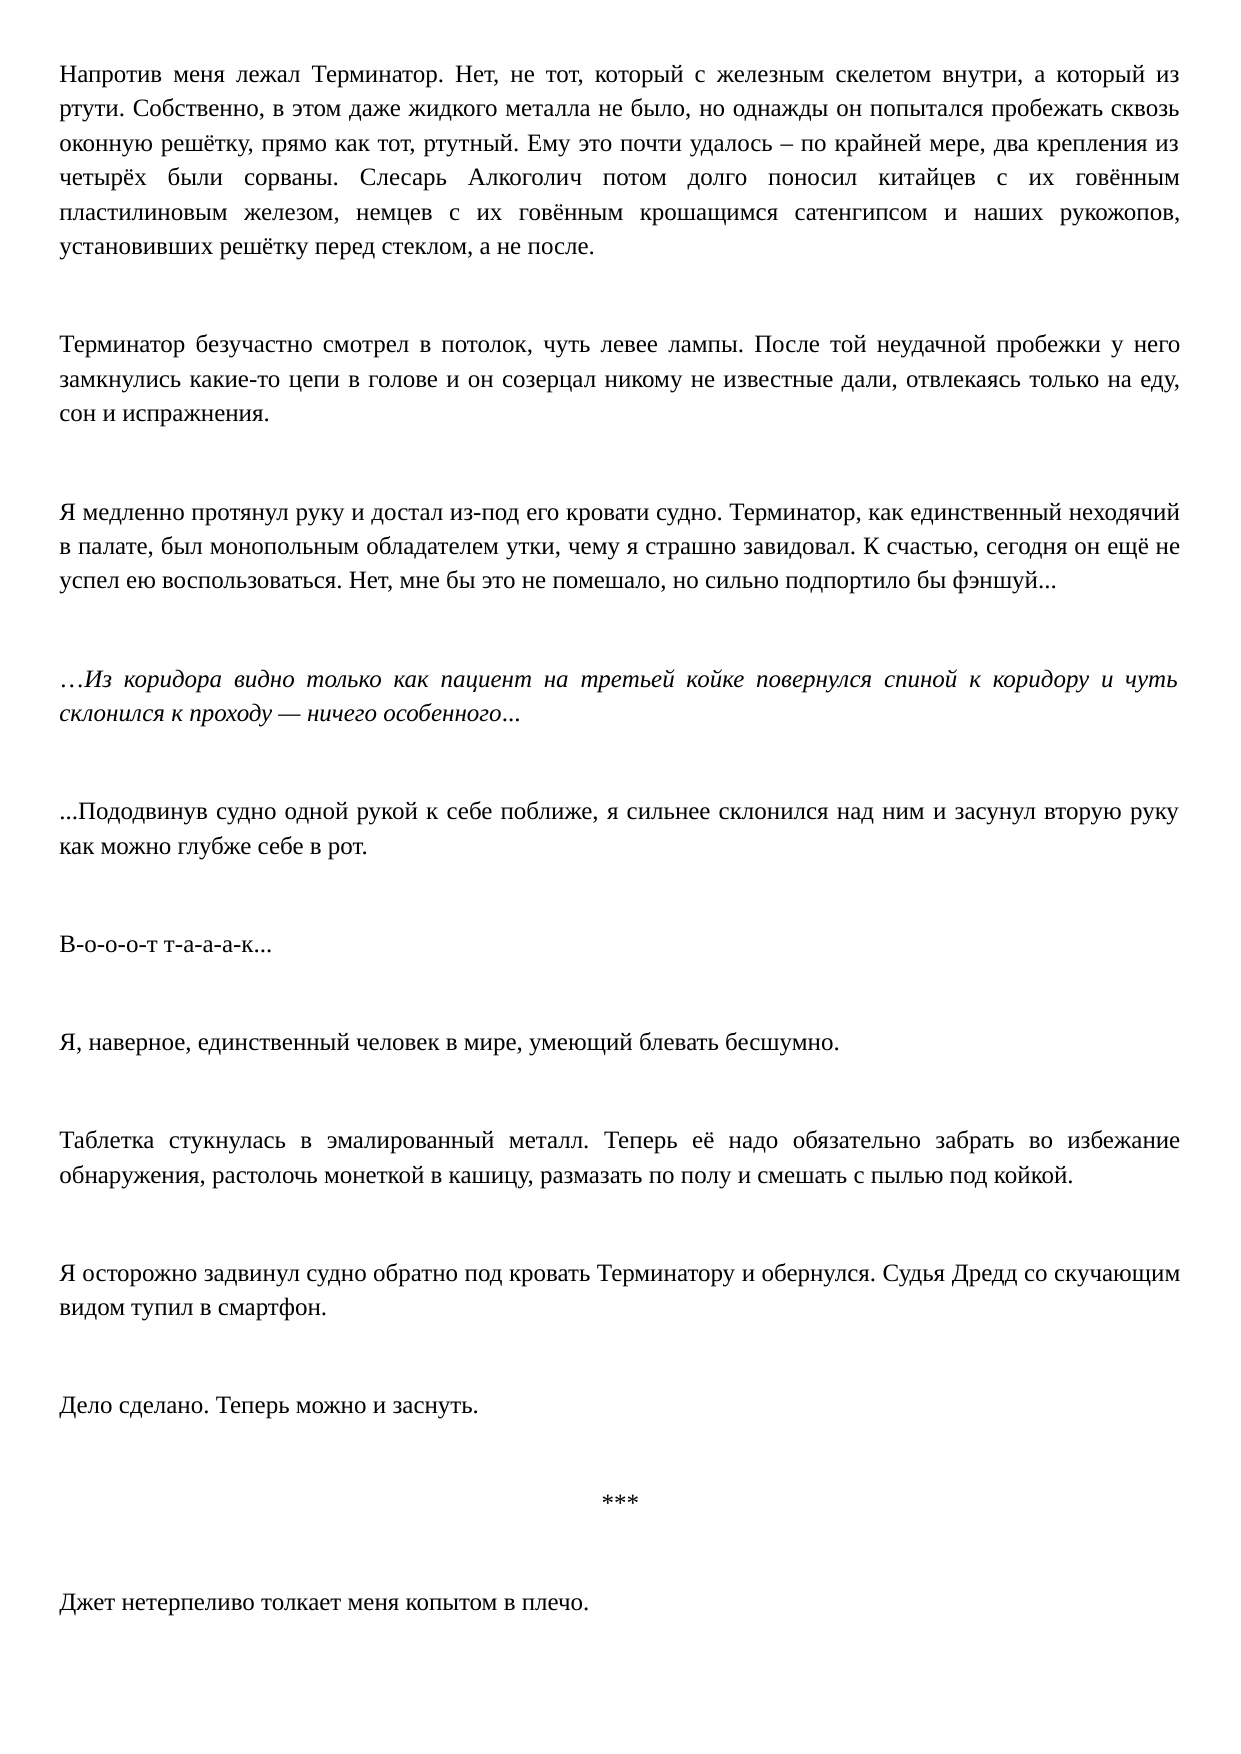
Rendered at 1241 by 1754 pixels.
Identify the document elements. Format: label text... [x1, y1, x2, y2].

text *** [59, 1488, 1181, 1517]
text Джет нетерпеливо толкает меня копытом в плечо. [59, 1587, 1181, 1615]
text Терминатор безучастно смотрел в потолок, чуть левее лампы. После той неудачной пробежки у него замкнулись какие-то цепи в голове и он созерцал никому не известные дали, отвлекаясь только на еду, сон и испражнения. [59, 329, 1181, 427]
text ...Пододвинув судно одной рукой к себе поближе, я сильнее склонился над ним и засунул вторую руку как можно глубже себе в рот. [59, 796, 1181, 859]
text Я, наверное, единственный человек в мире, умеющий блевать бесшумно. [59, 1027, 1181, 1056]
text В-о-о-о-т т-а-а-а-к... [59, 929, 1181, 958]
text Таблетка стукнулась в эмалированный металл. Теперь её надо обязательно забрать во избежание обнаружения, растолочь монеткой в кашицу, размазать по полу и смешать с пылью под койкой. [59, 1125, 1181, 1188]
text Напротив меня лежал Терминатор. Нет, не тот, который с железным скелетом внутри, а который из ртути. Собственно, в этом даже жидкого металла не было, но однажды он попытался пробежать сквозь оконную решётку, прямо как тот, ртутный. Ему это почти удалось – по крайней мере, два крепления из четырёх были сорваны. Слесарь Алкоголич потом долго поносил китайцев с их говённым пластилиновым железом, немцев с их говённым крошащимся сатенгипсом и наших рукожопов, установивших решётку перед стеклом, а не после. [59, 59, 1181, 260]
text Дело сделано. Теперь можно и заснуть. [59, 1390, 1181, 1419]
text …Из коридора видно только как пациент на третьей койке повернулся спиной к коридору и чуть склонился к проходу — ничего особенного... [59, 664, 1181, 727]
text Я медленно протянул руку и достал из-под его кровати судно. Терминатор, как единственный неходячий в палате, был монопольным обладателем утки, чему я страшно завидовал. К счастью, сегодня он ещё не успел ею воспользоваться. Нет, мне бы это не помешало, но сильно подпортило бы фэншуй... [59, 497, 1181, 594]
text Я осторожно задвинул судно обратно под кровать Терминатору и обернулся. Судья Дредд со скучающим видом тупил в смартфон. [59, 1258, 1181, 1321]
